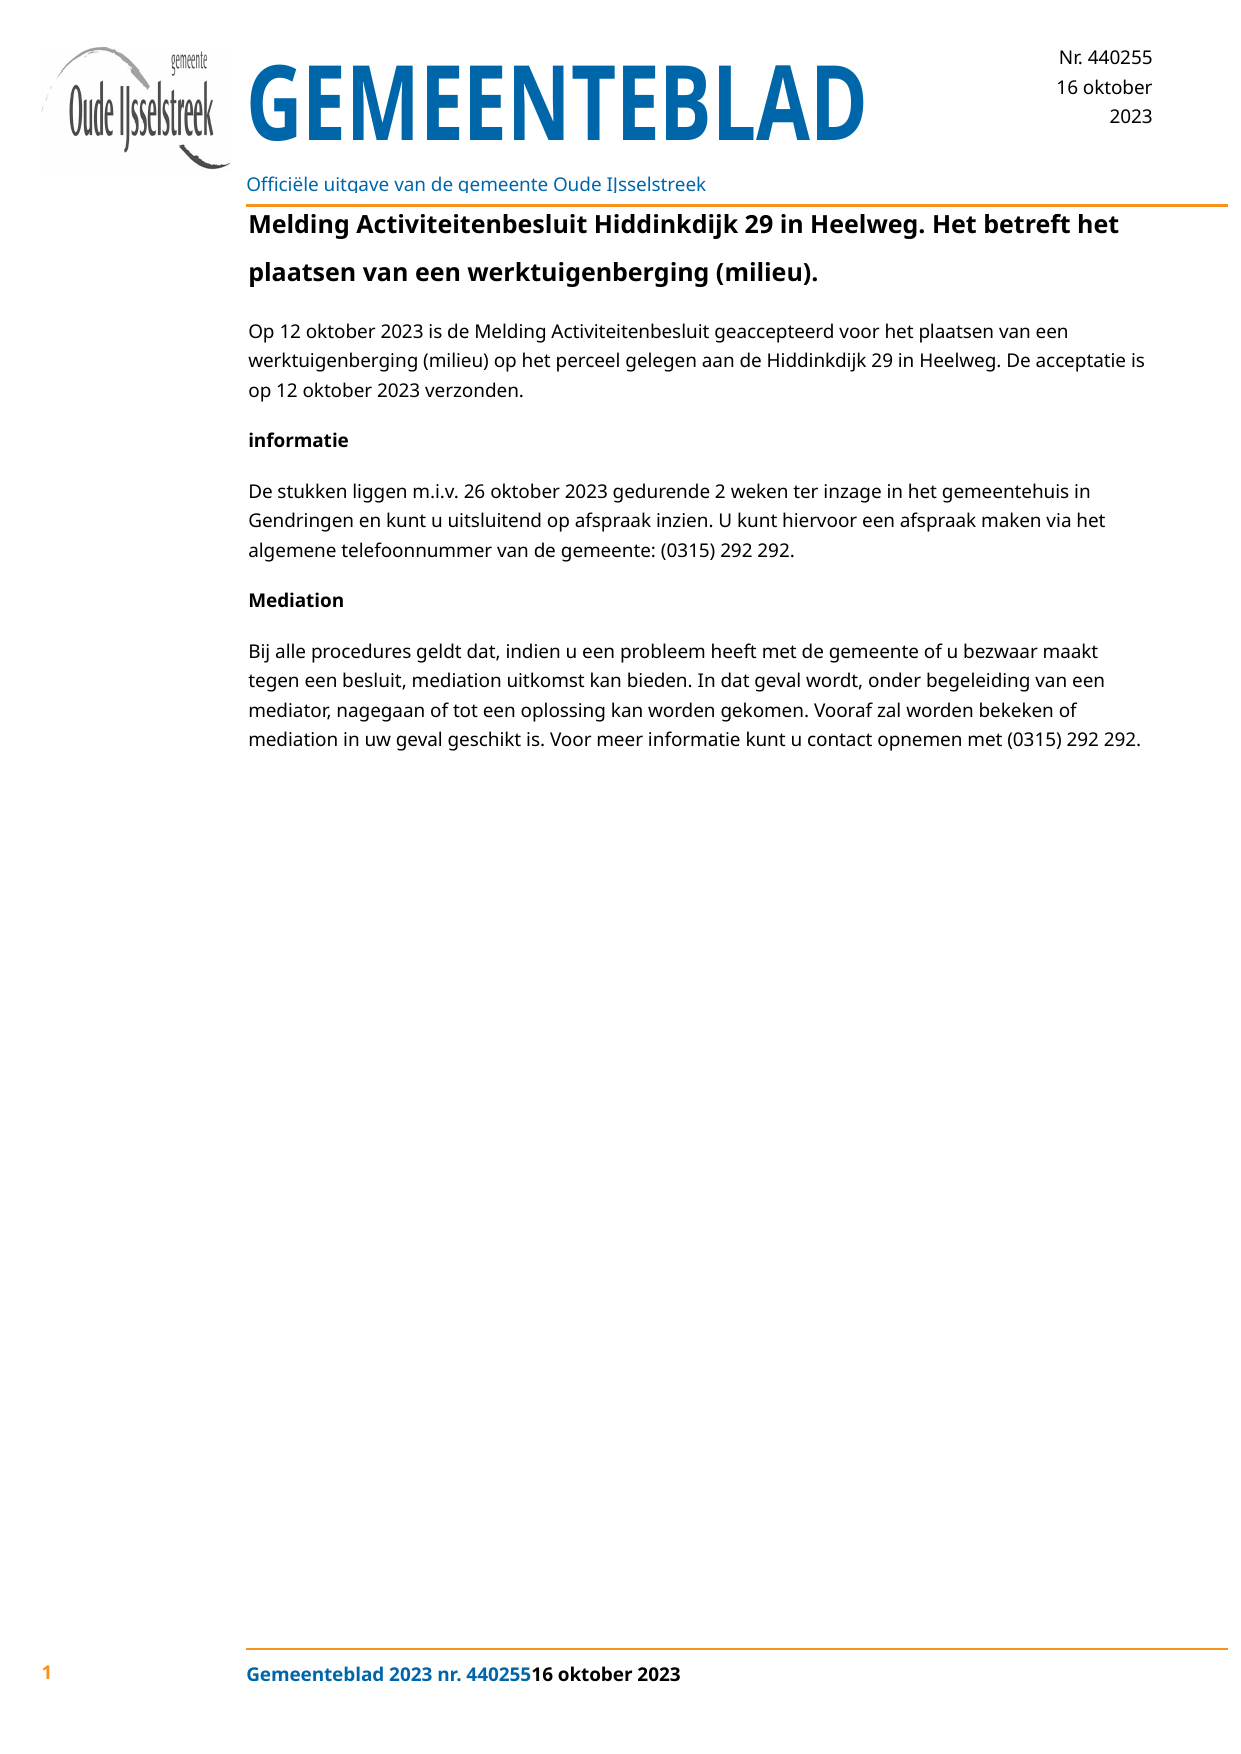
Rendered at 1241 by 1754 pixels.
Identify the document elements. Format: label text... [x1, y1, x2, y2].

text informatie [248, 427, 1152, 453]
text Op 12 oktober 2023 is de Melding Activiteitenbesluit geaccepteerd voor het plaatsen van een werktuigenberging (milieu) op het perceel gelegen aan de Hiddinkdijk 29 in Heelweg. De acceptatie is op 12 oktober 2023 verzonden. [248, 318, 1152, 403]
text De stukken liggen m.i.v. 26 oktober 2023 gedurende 2 weken ter inzage in het gemeentehuis in Gendringen en kunt u uitsluitend op afspraak inzien. U kunt hiervoor een afspraak maken via het algemene telefoonnummer van de gemeente: (0315) 292 292. [248, 478, 1152, 563]
text Mediation [248, 587, 1152, 613]
picture [41, 47, 231, 172]
text Melding Activiteitenbesluit Hiddinkdijk 29 in Heelweg. Het betreft het plaatsen van een werktuigenberging (milieu). [248, 207, 1152, 288]
text Bij alle procedures geldt dat, indien u een probleem heeft met de gemeente of u bezwaar maakt tegen een besluit, mediation uitkomst kan bieden. In dat geval wordt, onder begeleiding van een mediator, nagegaan of tot een oplossing kan worden gekomen. Vooraf zal worden bekeken of mediation in uw geval geschikt is. Voor meer informatie kunt u contact opnemen met (0315) 292 292. [248, 638, 1152, 752]
